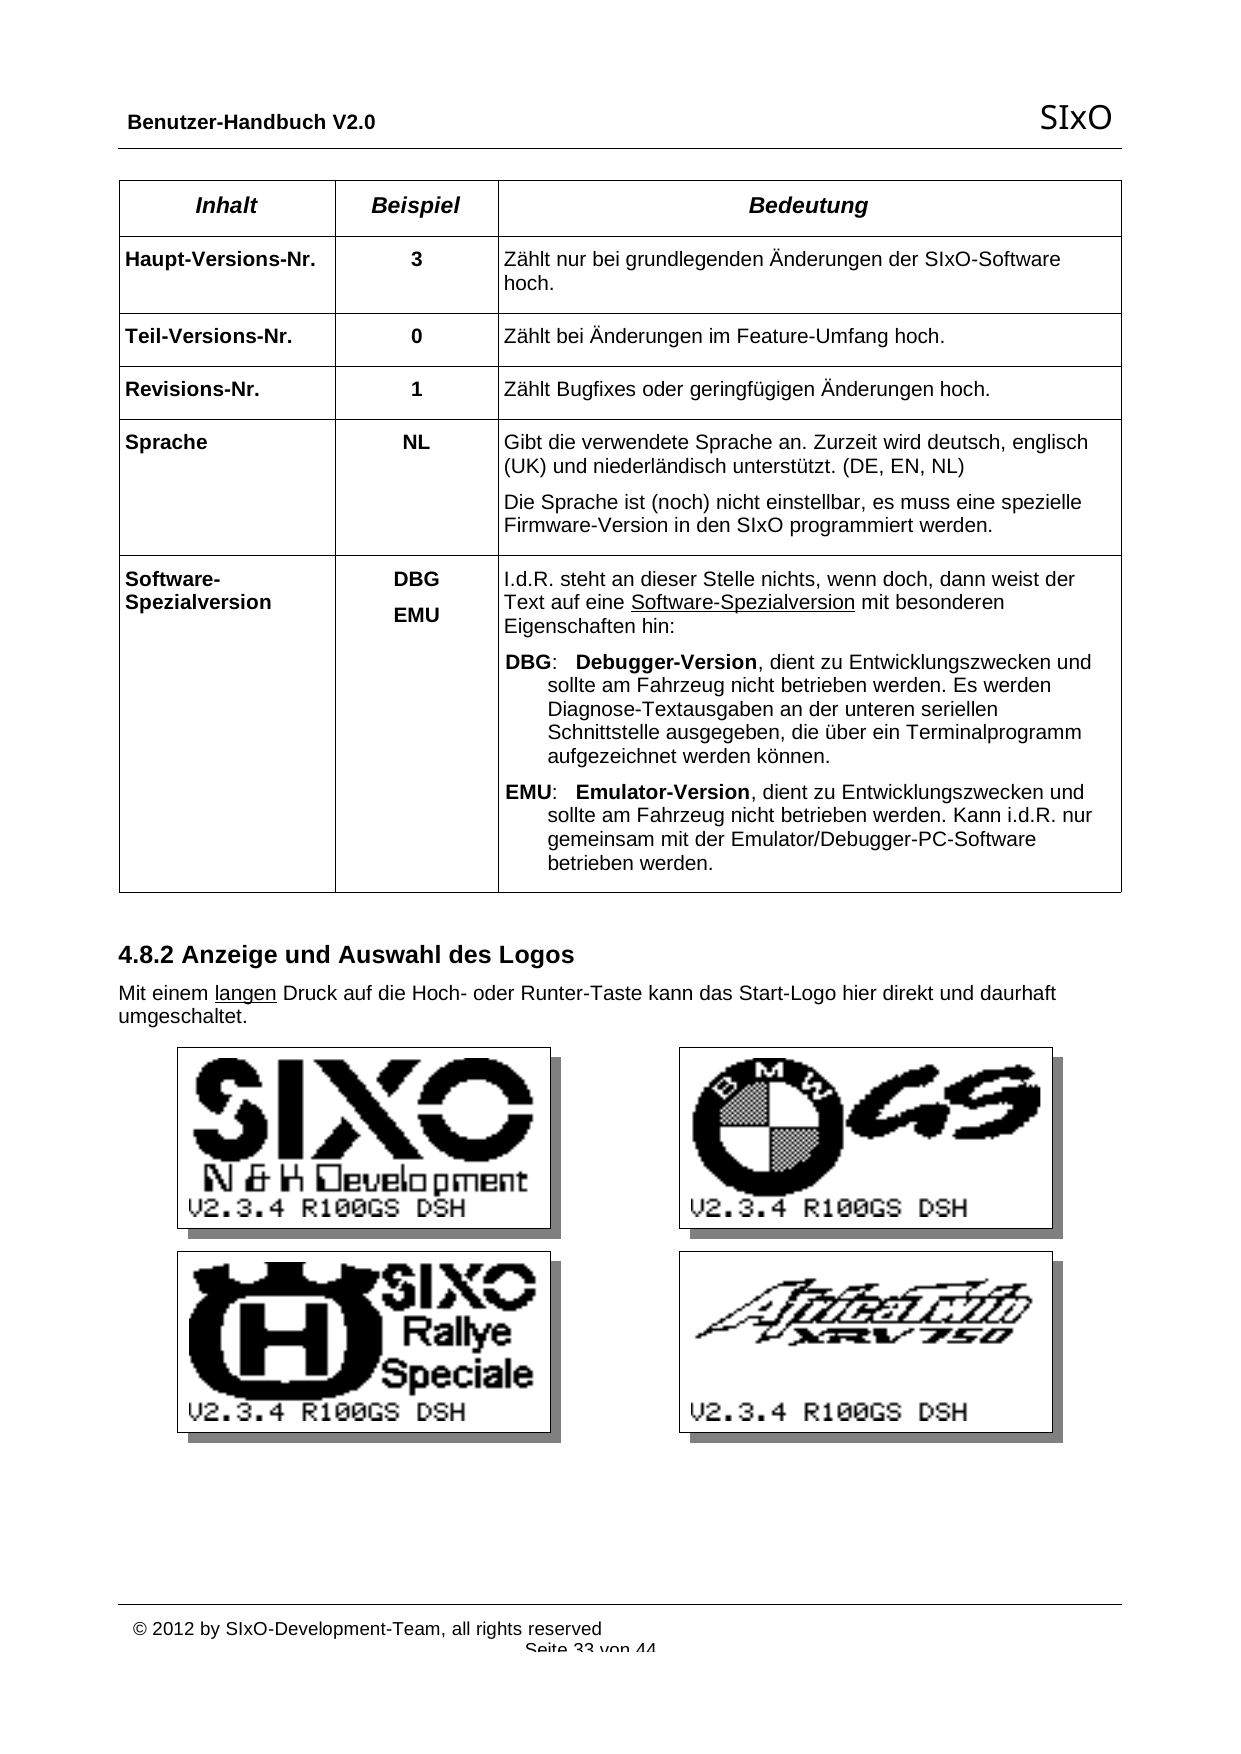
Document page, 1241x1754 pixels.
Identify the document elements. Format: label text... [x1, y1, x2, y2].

picture [691, 1058, 1041, 1217]
picture [189, 1262, 539, 1421]
table_cell Software-Spezialversion [120, 556, 335, 892]
table_cell Gibt die verwendete Sprache an. Zurzeit wird deutsch, englisch (UK) und niederländisch unterstützt. (DE, EN, NL) Die Sprache ist (noch) nicht einstellbar, es muss eine spezielle Firmware-Version in den SIxO programmiert werden. [499, 420, 1121, 555]
table_cell Haupt-Versions-Nr. [120, 237, 335, 313]
table_cell I.d.R. steht an dieser Stelle nichts, wenn doch, dann weist der Text auf eine Software-Spezialversion mit besonderen Eigenschaften hin: DBG: Debugger-Version, dient zu Entwicklungszwecken und sollte am Fahrzeug nicht betrieben werden. Es werden Diagnose-Textausgaben an der unteren seriellen Schnittstelle ausgegeben, die über ein Terminalprogramm aufgezeichnet werden können. EMU: Emulator-Version, dient zu Entwicklungszwecken und sollte am Fahrzeug nicht betrieben werden. Kann i.d.R. nur gemeinsam mit der Emulator/Debugger-PC-Software betrieben werden. [499, 556, 1121, 892]
table_cell Zählt nur bei grundlegenden Änderungen der SIxO-Software hoch. [499, 237, 1121, 313]
table_header Inhalt [120, 181, 335, 236]
picture [691, 1262, 1041, 1421]
table_cell Teil-Versions-Nr. [120, 314, 335, 366]
table_cell Sprache [120, 420, 335, 555]
table_cell 3 [336, 237, 498, 313]
table_cell 0 [336, 314, 498, 366]
table_cell 1 [336, 367, 498, 419]
text Mit einem langen Druck auf die Hoch- oder Runter-Taste kann das Start-Logo hier direkt und daurhaft umgeschaltet. [118, 981, 1122, 1028]
table_cell Revisions-Nr. [120, 367, 335, 419]
table_cell [620, 1245, 1122, 1449]
table_header Bedeutung [499, 181, 1121, 236]
table_header [620, 1041, 1122, 1245]
table_cell NL [336, 420, 498, 555]
table_header Beispiel [336, 181, 498, 236]
subtitle Anzeige und Auswahl des Logos [118, 941, 1122, 969]
table_cell Zählt Bugfixes oder geringfügigen Änderungen hoch. [499, 367, 1121, 419]
table_header [118, 1041, 620, 1245]
table_cell DBG EMU [336, 556, 498, 892]
table_cell [118, 1245, 620, 1449]
table_cell Zählt bei Änderungen im Feature-Umfang hoch. [499, 314, 1121, 366]
picture [189, 1058, 539, 1217]
